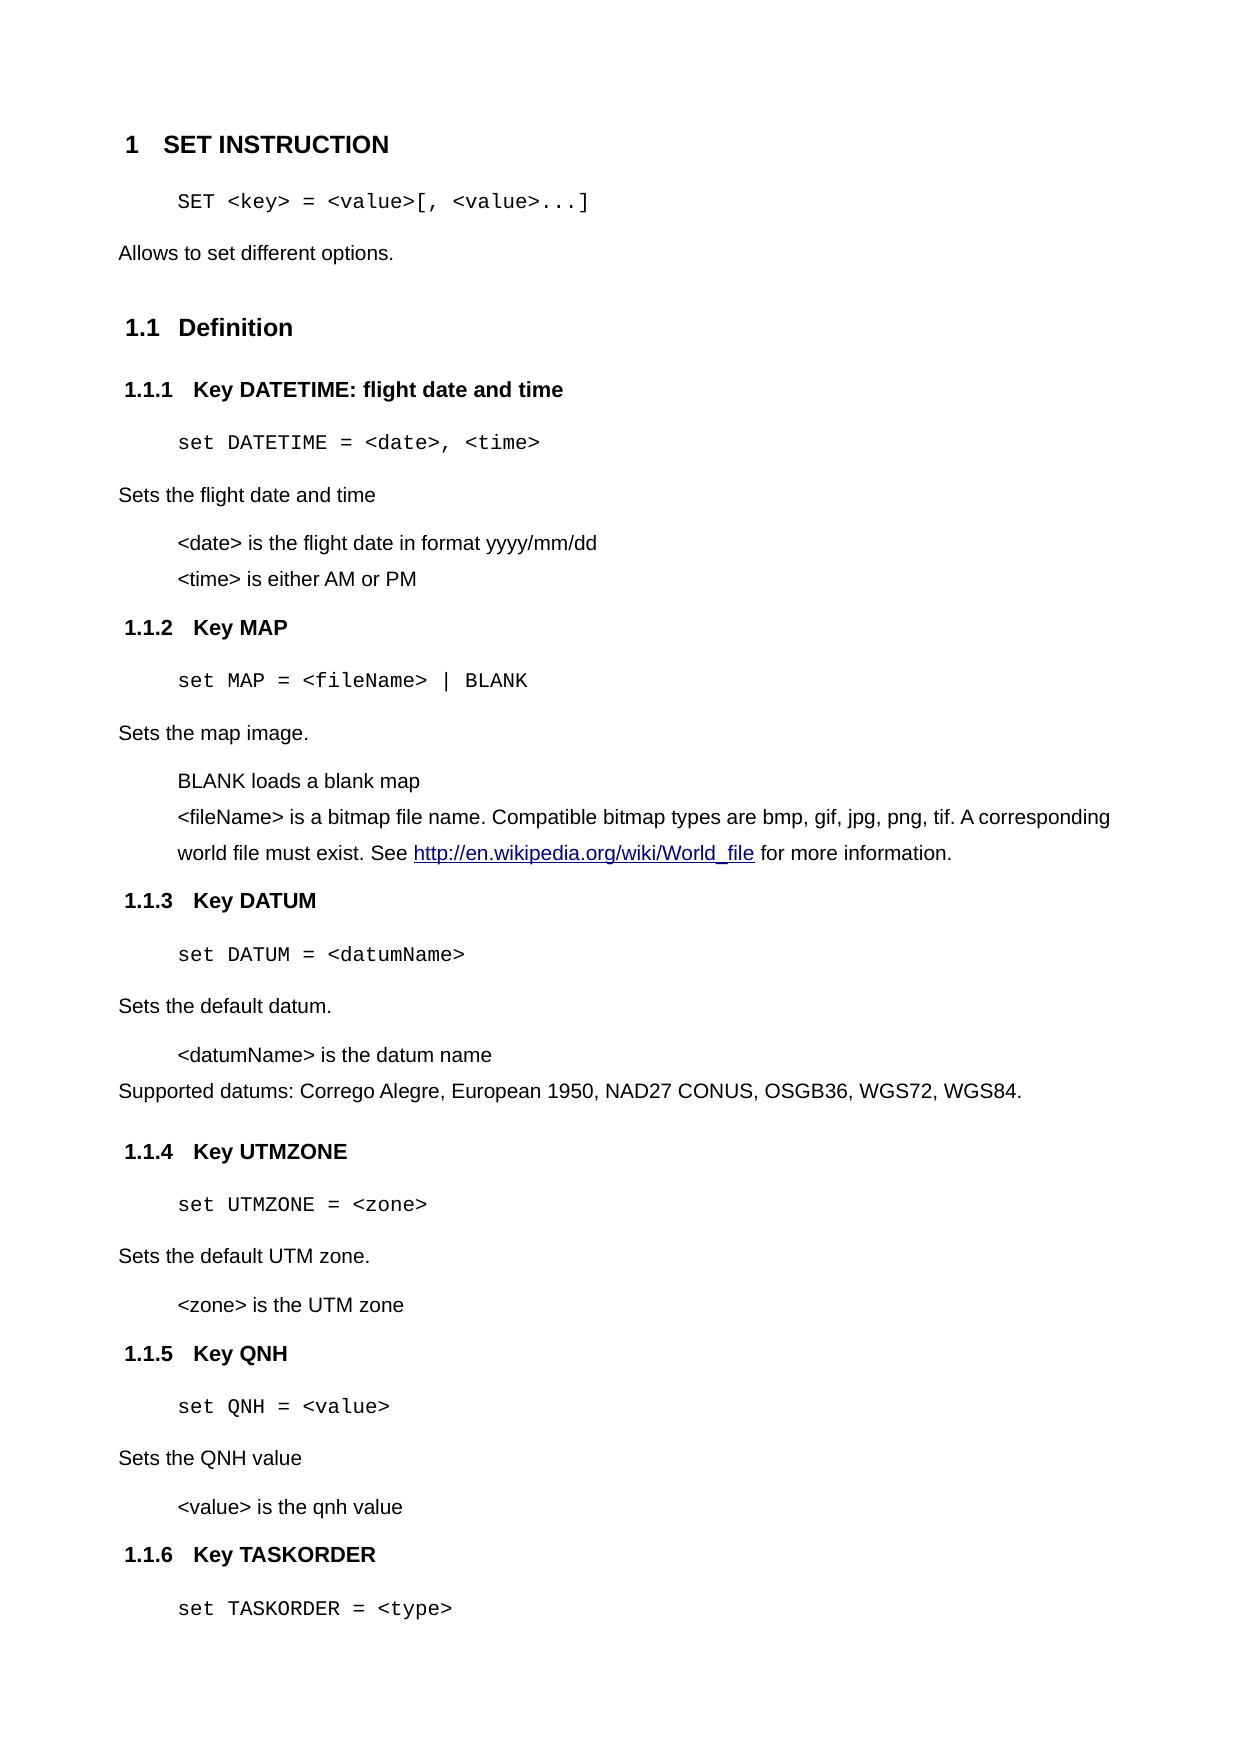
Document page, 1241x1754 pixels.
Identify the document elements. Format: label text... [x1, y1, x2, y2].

list <datumName> is the datum name [177, 1042, 1122, 1066]
subtitle Definition [118, 313, 1122, 342]
text Allows to set different options. [118, 241, 1122, 265]
text Sets the default UTM zone. [118, 1244, 1122, 1268]
list BLANK loads a blank map [177, 769, 1122, 793]
subtitle Key UTMZONE [118, 1139, 1122, 1164]
text Sets the flight date and time [118, 482, 1122, 506]
text Sets the QNH value [118, 1446, 1122, 1470]
text Sets the default datum. [118, 994, 1122, 1018]
list <zone> is the UTM zone [177, 1293, 1122, 1317]
text set QNH = <value> [177, 1396, 1063, 1420]
text set DATUM = <datumName> [177, 944, 1063, 967]
text Supported datums: Corrego Alegre, European 1950, NAD27 CONUS, OSGB36, WGS72, WGS84. [118, 1078, 1122, 1102]
subtitle Key DATUM [118, 888, 1122, 913]
text set MAP = <fileName> | BLANK [177, 670, 1063, 694]
list <fileName> is a bitmap file name. Compatible bitmap types are bmp, gif, jpg, png, tif. A corresponding world file must exist. See http://en.wikipedia.org/wiki/World_file for more information. [177, 805, 1122, 864]
text set DATETIME = <date>, <time> [177, 432, 1063, 456]
subtitle SET instruction [118, 130, 1122, 159]
subtitle Key MAP [118, 614, 1122, 640]
list <time> is either AM or PM [177, 567, 1122, 591]
text set UTMZONE = <zone> [177, 1194, 1063, 1218]
list <value> is the qnh value [177, 1495, 1122, 1519]
subtitle Key TASKORDER [118, 1542, 1122, 1568]
text Sets the map image. [118, 720, 1122, 744]
text SET <key> = <value>[, <value>...] [177, 191, 1063, 214]
subtitle Key DATETIME: flight date and time [118, 377, 1122, 402]
list <date> is the flight date in format yyyy/mm/dd [177, 531, 1122, 555]
subtitle Key QNH [118, 1341, 1122, 1366]
text set TASKORDER = <type> [177, 1598, 1063, 1622]
